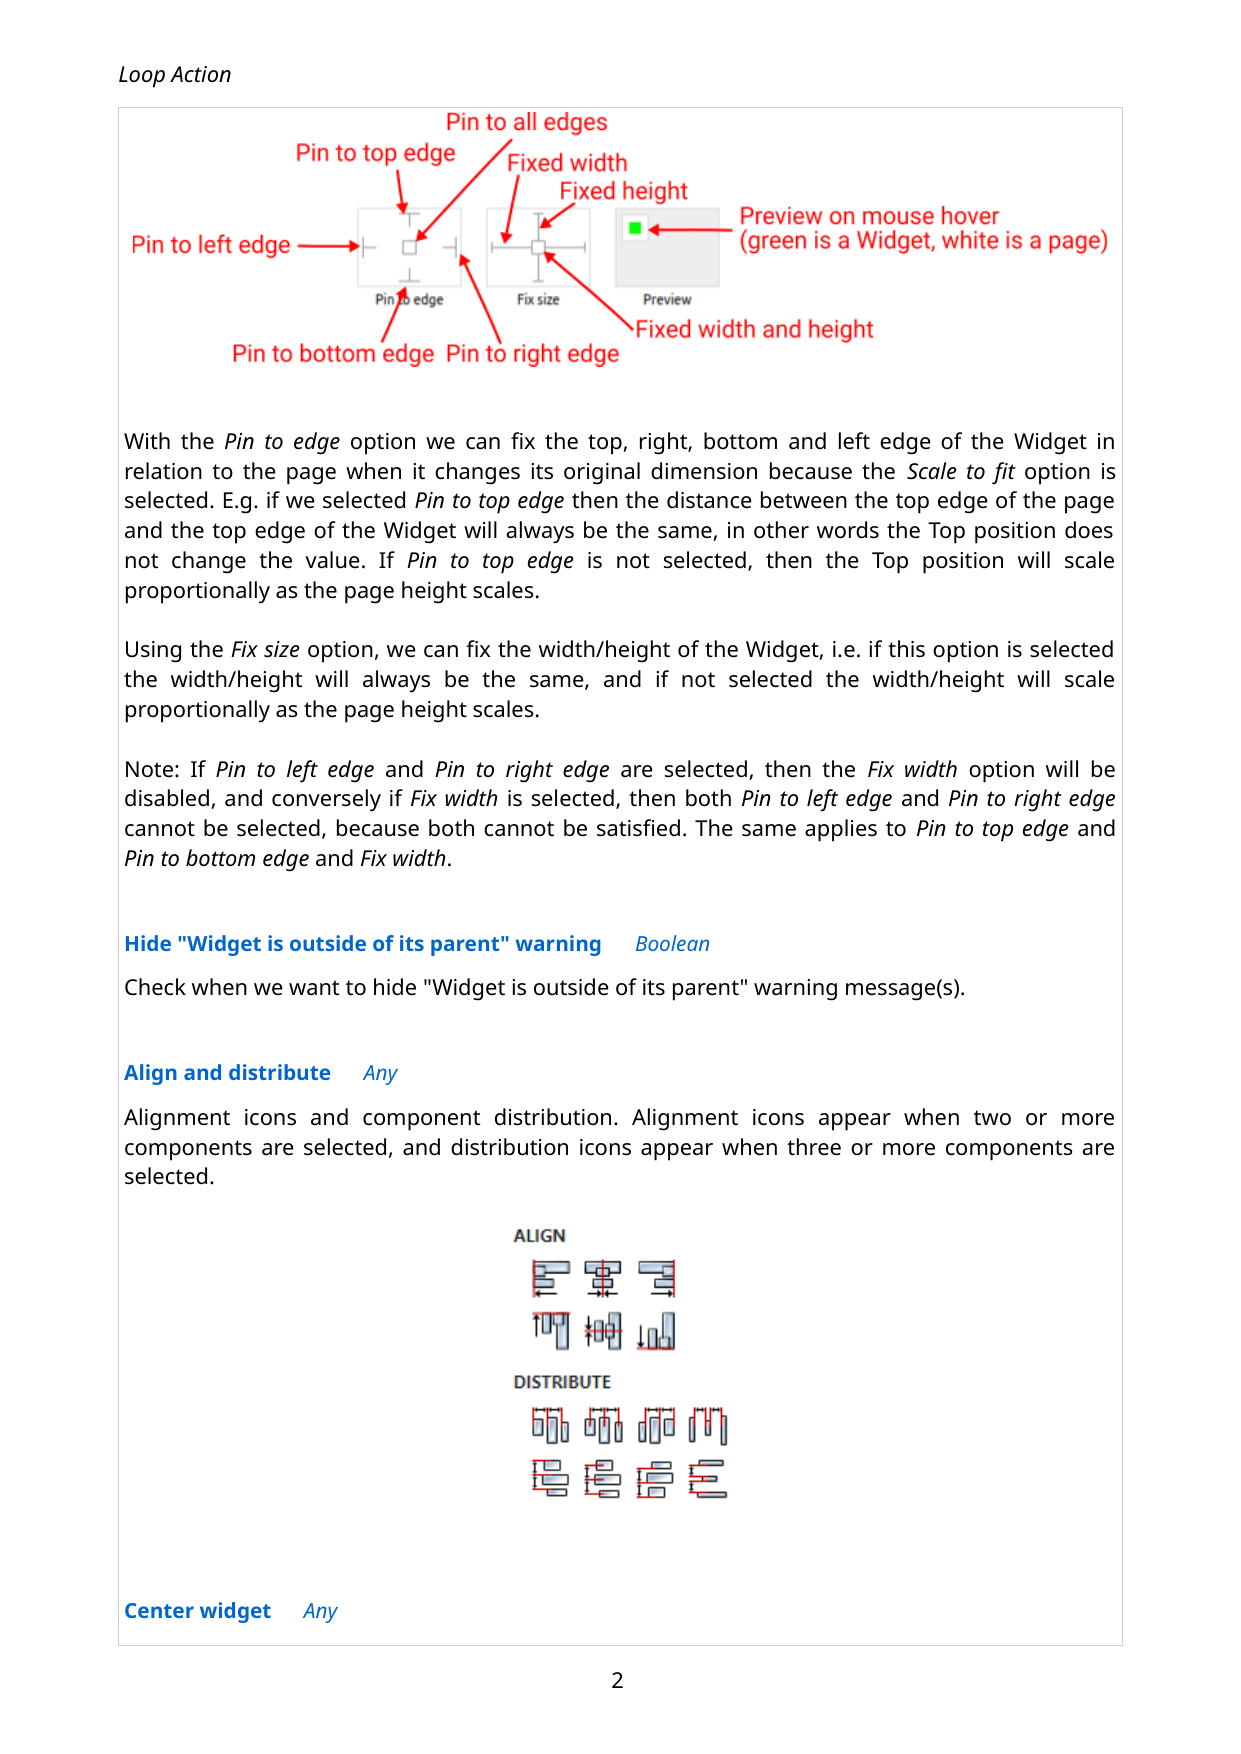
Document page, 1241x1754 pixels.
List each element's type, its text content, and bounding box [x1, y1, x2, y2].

picture [132, 112, 1108, 367]
picture [490, 1221, 750, 1511]
table_cell With the Pin to edge option we can fix the top, right, bottom and left edge of the Widget in relation to the page when it changes its original dimension because the Scale to fit option is selected. E.g. if we selected Pin to top edge then the distance between the top edge of the page and the top edge of the Widget will always be the same, in other words the Top position does not change the value. If Pin to top edge is not selected, then the Top position will scale proportionally as the page height scales. Using the Fix size option, we can fix the width/height of the Widget, i.e. if this option is selected the width/height will always be the same, and if not selected the width/height will scale proportionally as the page height scales. Note: If Pin to left edge and Pin to right edge are selected, then the Fix width option will be disabled, and conversely if Fix width is selected, then both Pin to left edge and Pin to right edge cannot be selected, because both cannot be satisfied. The same applies to Pin to top edge and Pin to bottom edge and Fix width. Hide "Widget is outside of its parent" warning Boolean Check when we want to hide "Widget is outside of its parent" warning message(s). Align and distribute Any Alignment icons and component distribution. Alignment icons appear when two or more components are selected, and distribution icons appear when three or more components are selected. Center widget Any [119, 113, 1122, 1645]
